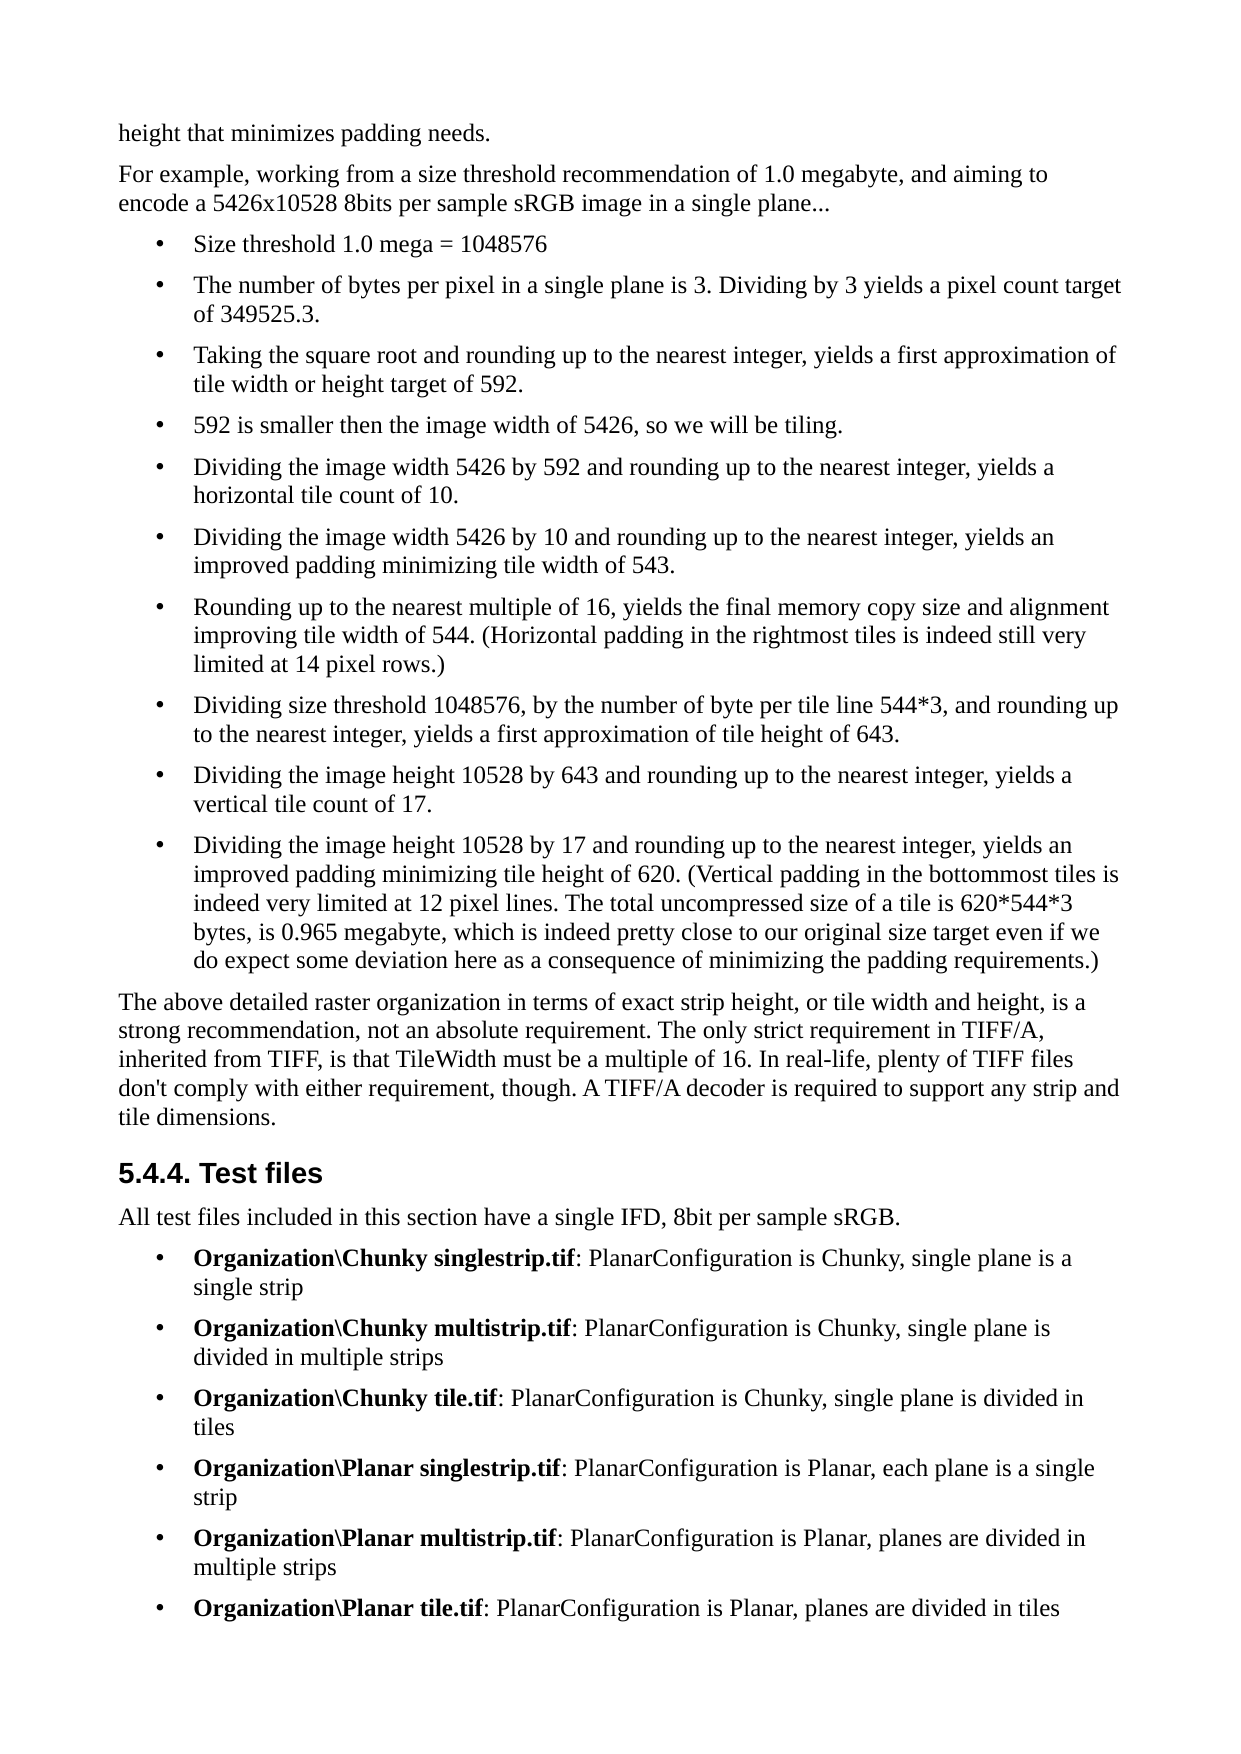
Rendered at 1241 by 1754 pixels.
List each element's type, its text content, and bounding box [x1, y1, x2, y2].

list Taking the square root and rounding up to the nearest integer, yields a first approximation of tile width or height target of 592. [156, 341, 1122, 398]
list Organization\Chunky multistrip.tif: PlanarConfiguration is Chunky, single plane is divided in multiple strips [156, 1313, 1122, 1370]
list Size threshold 1.0 mega = 1048576 [156, 229, 1122, 258]
list Organization\Chunky singlestrip.tif: PlanarConfiguration is Chunky, single plane is a single strip [156, 1243, 1122, 1300]
list Dividing the image height 10528 by 643 and rounding up to the nearest integer, yields a vertical tile count of 17. [156, 761, 1122, 818]
list Rounding up to the nearest multiple of 16, yields the final memory copy size and alignment improving tile width of 544. (Horizontal padding in the rightmost tiles is indeed still very limited at 14 pixel rows.) [156, 592, 1122, 678]
list Dividing the image width 5426 by 10 and rounding up to the nearest integer, yields an improved padding minimizing tile width of 543. [156, 522, 1122, 579]
subtitle 5.4.4. Test files [118, 1156, 1122, 1189]
list Organization\Planar tile.tif: PlanarConfiguration is Planar, planes are divided in tiles [156, 1593, 1122, 1622]
text All test files included in this section have a single IFD, 8bit per sample sRGB. [118, 1202, 1122, 1230]
list Organization\Chunky tile.tif: PlanarConfiguration is Chunky, single plane is divided in tiles [156, 1383, 1122, 1440]
list The number of bytes per pixel in a single plane is 3. Dividing by 3 yields a pixel count target of 349525.3. [156, 271, 1122, 328]
list Dividing size threshold 1048576, by the number of byte per tile line 544*3, and rounding up to the nearest integer, yields a first approximation of tile height of 643. [156, 691, 1122, 748]
list Dividing the image height 10528 by 17 and rounding up to the nearest integer, yields an improved padding minimizing tile height of 620. (Vertical padding in the bottommost tiles is indeed very limited at 12 pixel lines. The total uncompressed size of a tile is 620*544*3 bytes, is 0.965 megabyte, which is indeed pretty close to our original size target even if we do expect some deviation here as a consequence of minimizing the padding requirements.) [156, 831, 1122, 974]
list Organization\Planar singlestrip.tif: PlanarConfiguration is Planar, each plane is a single strip [156, 1453, 1122, 1510]
list Dividing the image width 5426 by 592 and rounding up to the nearest integer, yields a horizontal tile count of 10. [156, 452, 1122, 509]
text height that minimizes padding needs. [118, 118, 1122, 147]
list 592 is smaller then the image width of 5426, so we will be tiling. [156, 411, 1122, 439]
text For example, working from a size threshold recommendation of 1.0 megabyte, and aiming to encode a 5426x10528 8bits per sample sRGB image in a single plane... [118, 159, 1122, 217]
list Organization\Planar multistrip.tif: PlanarConfiguration is Planar, planes are divided in multiple strips [156, 1523, 1122, 1580]
text The above detailed raster organization in terms of exact strip height, or tile width and height, is a strong recommendation, not an absolute requirement. The only strict requirement in TIFF/A, inherited from TIFF, is that TileWidth must be a multiple of 16. In real-life, plenty of TIFF files don't comply with either requirement, though. A TIFF/A decoder is required to support any strip and tile dimensions. [118, 987, 1122, 1131]
